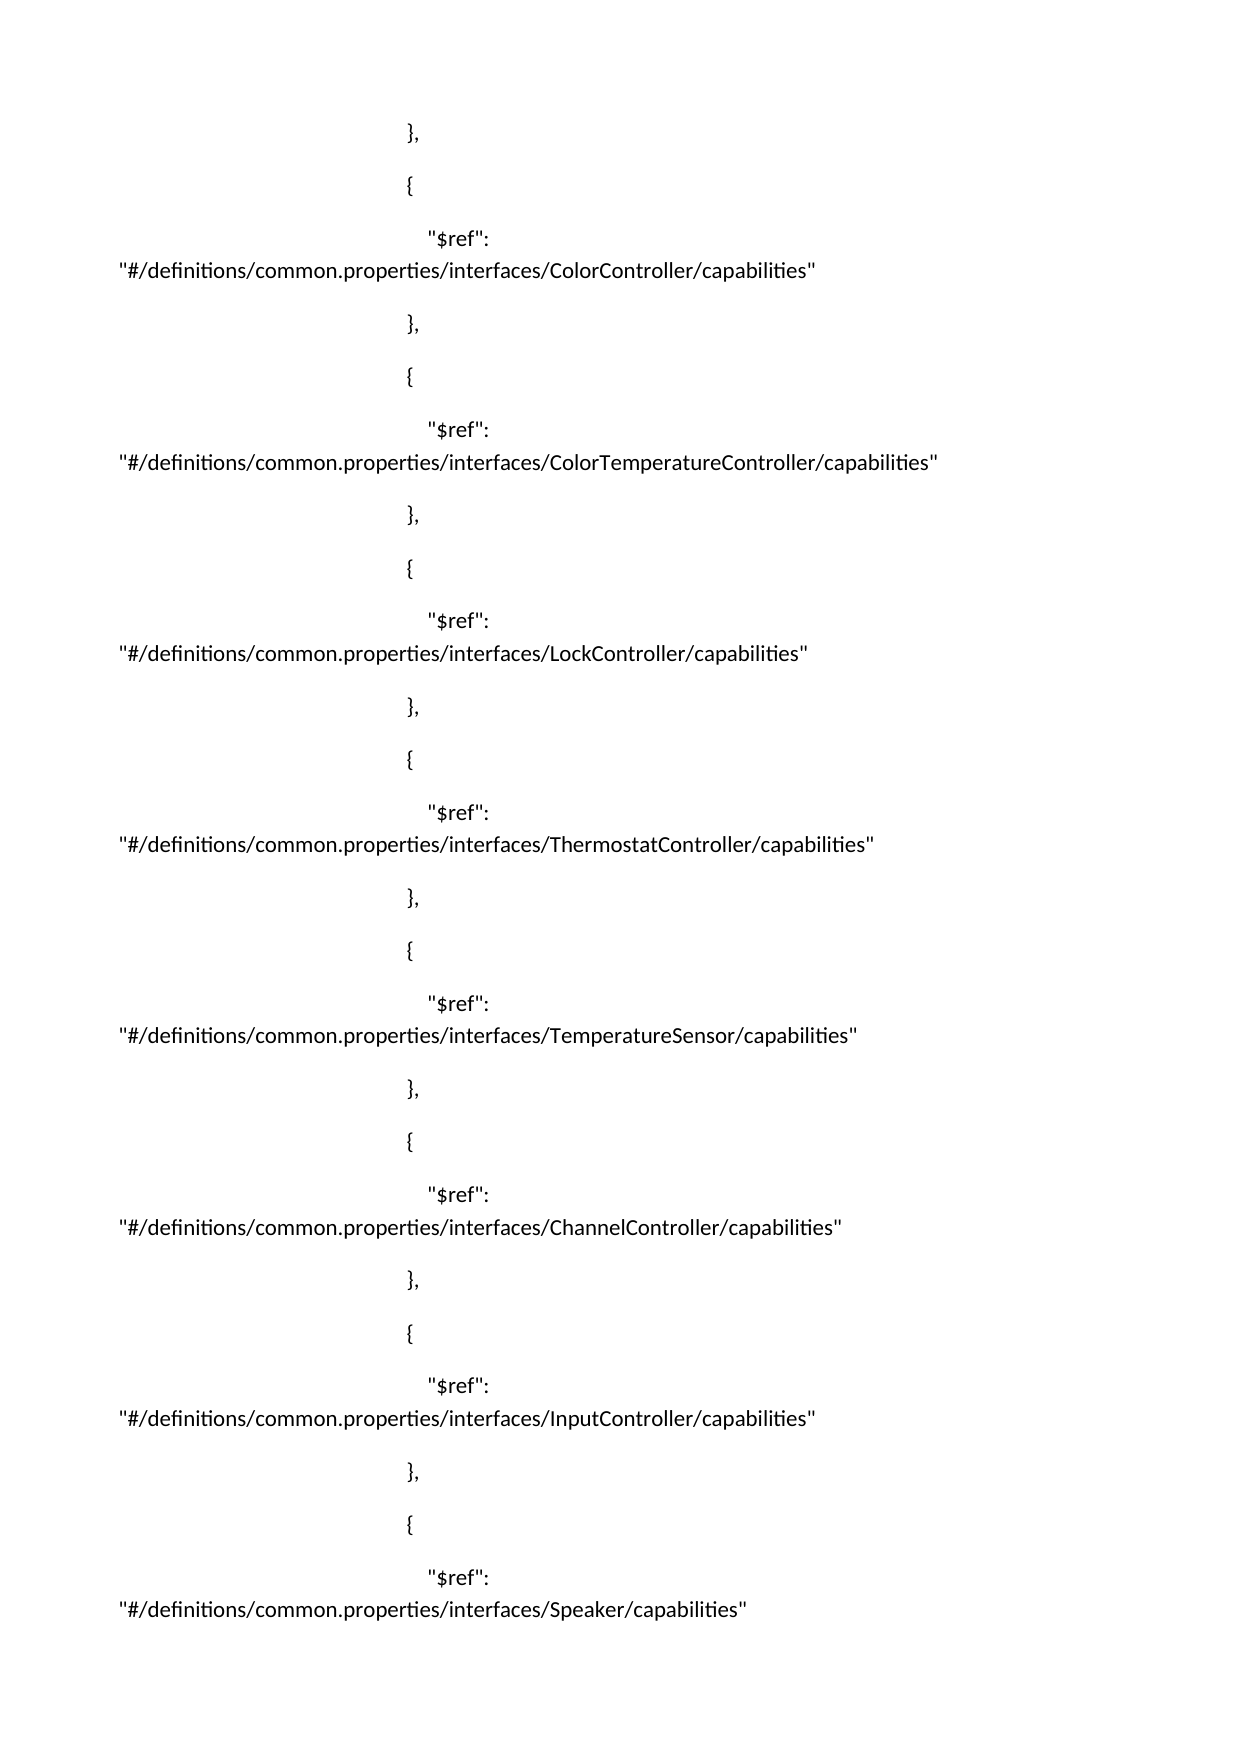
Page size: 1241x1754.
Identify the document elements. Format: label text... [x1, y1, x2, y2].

text "$ref": "#/definitions/common.properties/interfaces/ColorController/capabilities" [118, 224, 1122, 284]
text "$ref": "#/definitions/common.properties/interfaces/LockController/capabilities" [118, 607, 1122, 667]
text "$ref": "#/definitions/common.properties/interfaces/Speaker/capabilities" [118, 1563, 1122, 1623]
text { [118, 554, 1122, 582]
text }, [118, 118, 1122, 146]
text { [118, 936, 1122, 964]
text { [118, 1510, 1122, 1538]
text "$ref": "#/definitions/common.properties/interfaces/ThermostatController/capabilities" [118, 798, 1122, 858]
text "$ref": "#/definitions/common.properties/interfaces/InputController/capabilities" [118, 1372, 1122, 1432]
text }, [118, 501, 1122, 529]
text "$ref": "#/definitions/common.properties/interfaces/ChannelController/capabilities" [118, 1180, 1122, 1241]
text { [118, 1319, 1122, 1347]
text }, [118, 1266, 1122, 1294]
text }, [118, 1457, 1122, 1485]
text }, [118, 309, 1122, 337]
text "$ref": "#/definitions/common.properties/interfaces/ColorTemperatureController/capabilities" [118, 415, 1122, 476]
text "$ref": "#/definitions/common.properties/interfaces/TemperatureSensor/capabilities" [118, 989, 1122, 1049]
text }, [118, 1074, 1122, 1102]
text { [118, 1127, 1122, 1155]
text }, [118, 692, 1122, 720]
text { [118, 362, 1122, 390]
text { [118, 171, 1122, 199]
text { [118, 745, 1122, 773]
text }, [118, 883, 1122, 911]
